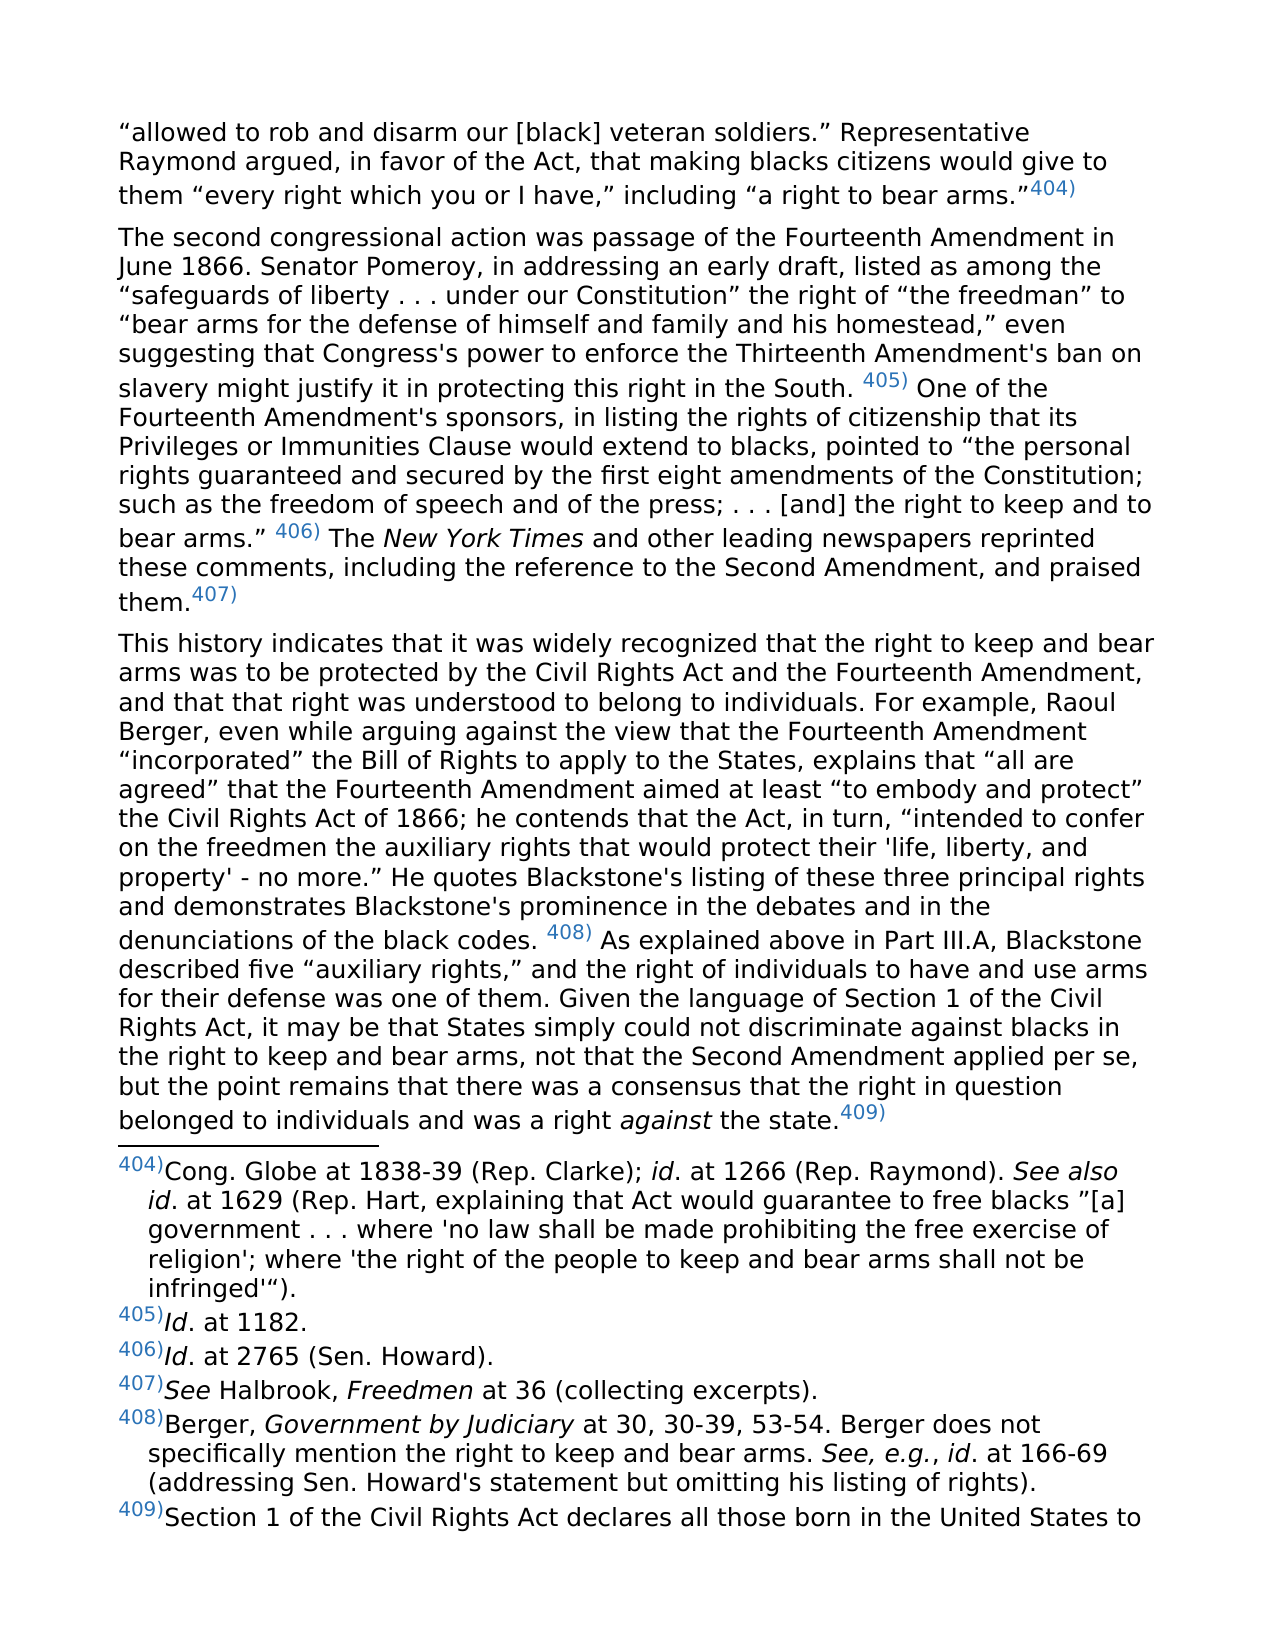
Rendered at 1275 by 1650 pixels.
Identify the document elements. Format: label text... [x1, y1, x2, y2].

text Cong. Globe at 1838-39 (Rep. Clarke); id. at 1266 (Rep. Raymond). See also id. at 1629 (Rep. Hart, explaining that Act would guarantee to free blacks ”[a] government . . . where 'no law shall be made prohibiting the free exercise of religion'; where 'the right of the people to keep and bear arms shall not be infringed'“). [118, 1152, 1157, 1303]
text See Halbrook, Freedmen at 36 (collecting excerpts). [118, 1371, 1157, 1405]
text Id. at 2765 (Sen. Howard). [118, 1337, 1157, 1371]
text This history indicates that it was widely recognized that the right to keep and bear arms was to be protected by the Civil Rights Act and the Fourteenth Amendment, and that that right was understood to belong to individuals. For example, Raoul Berger, even while arguing against the view that the Fourteenth Amendment “incorporated” the Bill of Rights to apply to the States, explains that “all are agreed” that the Fourteenth Amendment aimed at least “to embody and protect” the Civil Rights Act of 1866; he contends that the Act, in turn, “intended to confer on the freedmen the auxiliary rights that would protect their 'life, liberty, and property' - no more.” He quotes Blackstone's listing of these three principal rights and demonstrates Blackstone's prominence in the debates and in the denunciations of the black codes. As explained above in Part III.A, Blackstone described five “auxiliary rights,” and the right of individuals to have and use arms for their defense was one of them. Given the language of Section 1 of the Civil Rights Act, it may be that States simply could not discriminate against blacks in the right to keep and bear arms, not that the Second Amendment applied per se, but the point remains that there was a consensus that the right in question belonged to individuals and was a right against the state. [118, 629, 1157, 1135]
text The second congressional action was passage of the Fourteenth Amendment in June 1866. Senator Pomeroy, in addressing an early draft, listed as among the “safeguards of liberty . . . under our Constitution” the right of “the freedman” to “bear arms for the defense of himself and family and his homestead,” even suggesting that Congress's power to enforce the Thirteenth Amendment's ban on slavery might justify it in protecting this right in the South. One of the Fourteenth Amendment's sponsors, in listing the rights of citizenship that its Privileges or Immunities Clause would extend to blacks, pointed to “the personal rights guaranteed and secured by the first eight amendments of the Constitution; such as the freedom of speech and of the press; . . . [and] the right to keep and to bear arms.” The New York Times and other leading newspapers reprinted these comments, including the reference to the Second Amendment, and praised them. [118, 223, 1157, 617]
text “allowed to rob and disarm our [black] veteran soldiers.” Representative Raymond argued, in favor of the Act, that making blacks citizens would give to them “every right which you or I have,” including “a right to bear arms.” [118, 118, 1157, 211]
text Section 1 of the Civil Rights Act declares all those born in the United States to [118, 1498, 1157, 1532]
text Berger, Government by Judiciary at 30, 30-39, 53-54. Berger does not specifically mention the right to keep and bear arms. See, e.g., id. at 166-69 (addressing Sen. Howard's statement but omitting his listing of rights). [118, 1405, 1157, 1498]
text Id. at 1182. [118, 1303, 1157, 1337]
